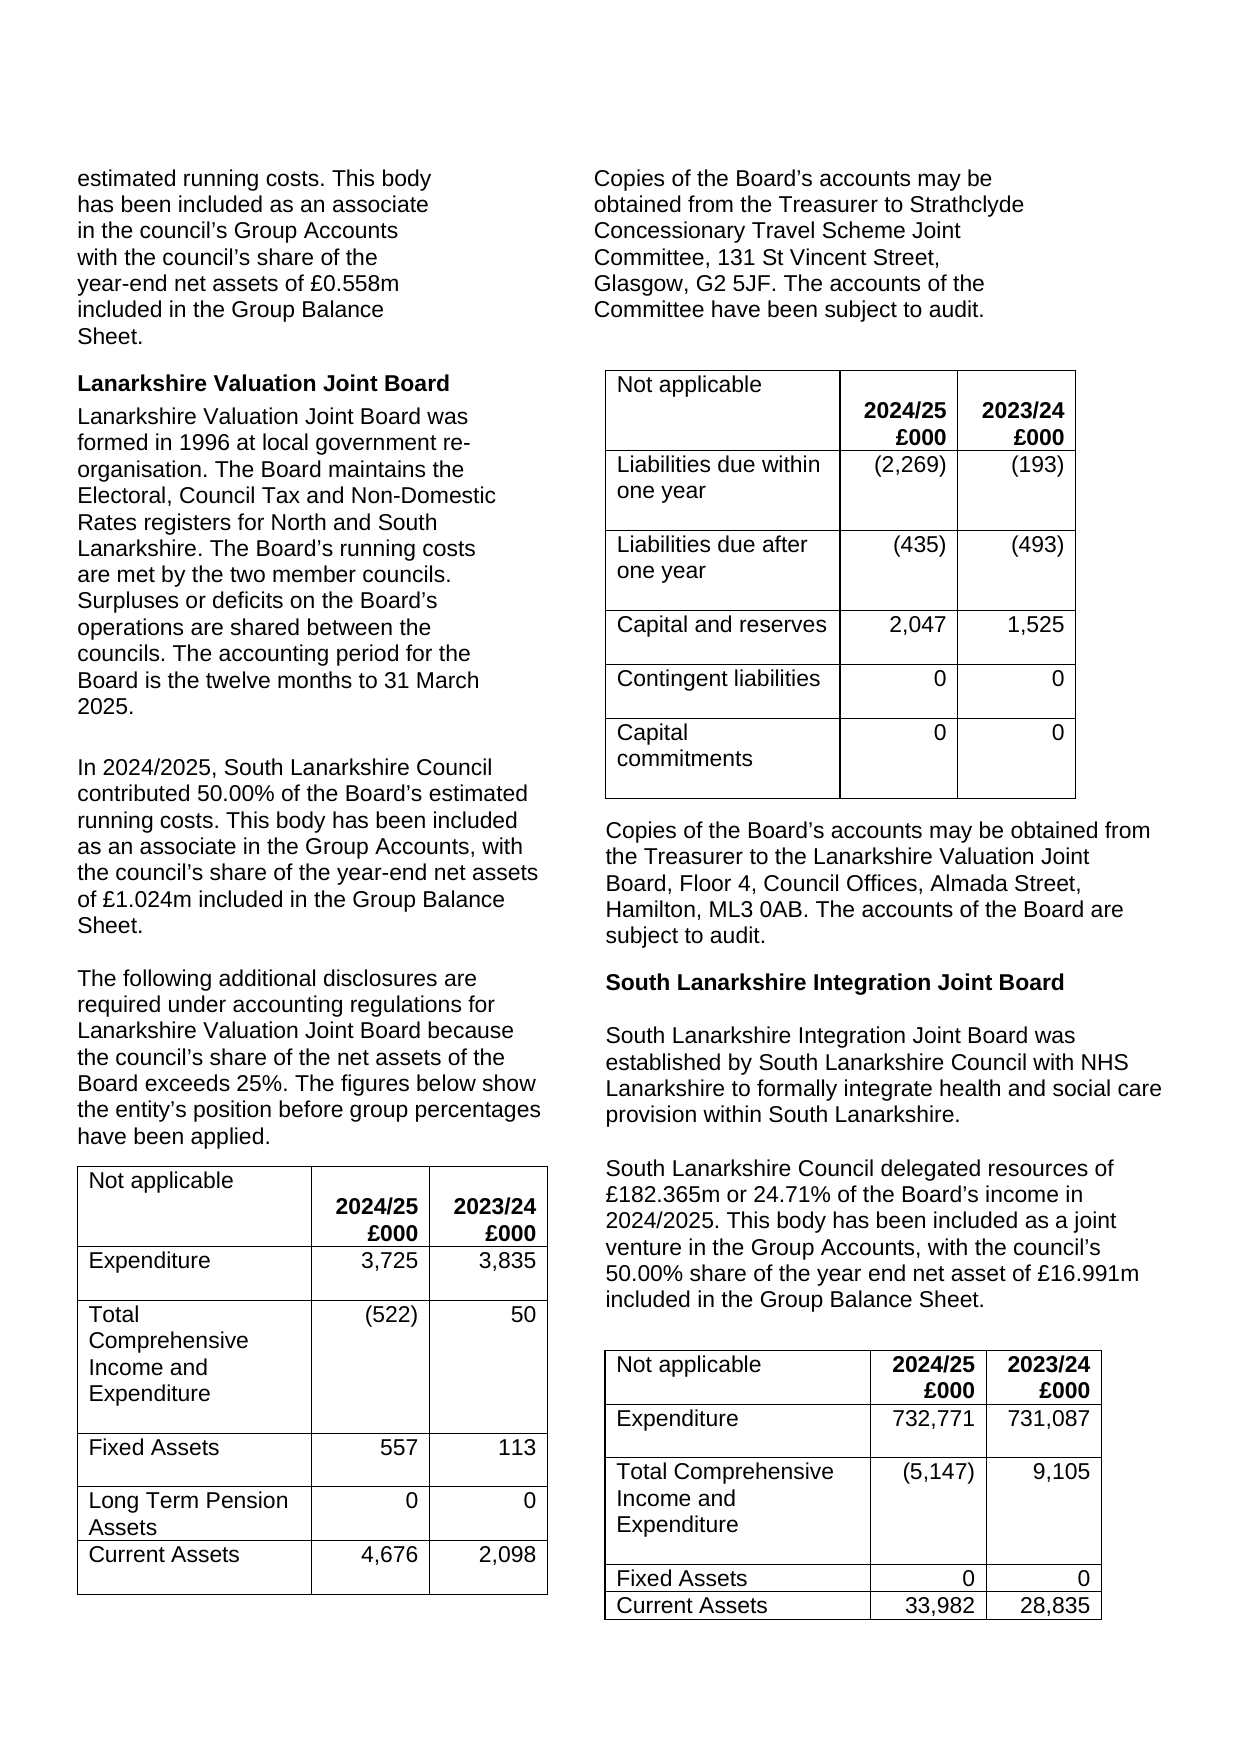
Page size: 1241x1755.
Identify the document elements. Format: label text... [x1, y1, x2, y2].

table_header Not applicable [606, 1351, 870, 1403]
text Lanarkshire Valuation Joint Board was formed in 1996 at local government re-organisation. The Board maintains the Electoral, Council Tax and Non-Domestic Rates registers for North and South Lanarkshire. The Board’s running costs are met by the two member councils. Surpluses or deficits on the Board’s operations are shared between the councils. The accounting period for the Board is the twelve months to 31 March 2025. [77, 403, 514, 719]
table_header 2024/25 £000 [871, 1351, 986, 1403]
table_cell 2,047 [841, 611, 957, 664]
table_cell Liabilities due within one year [606, 451, 839, 530]
table_cell 732,771 [871, 1405, 986, 1457]
table_cell Capital commitments [606, 719, 839, 798]
table_cell 3,835 [430, 1247, 547, 1300]
table_cell 28,835 [987, 1592, 1101, 1618]
table_cell 1,525 [958, 611, 1075, 664]
table_cell 557 [312, 1434, 429, 1486]
table_cell Total Comprehensive Income and Expenditure [78, 1301, 311, 1432]
table_cell 0 [430, 1487, 547, 1540]
table_cell Expenditure [606, 1405, 870, 1457]
text South Lanarkshire Council delegated resources of £182.365m or 24.71% of the Board’s income in 2024/2025. This body has been included as a joint venture in the Group Accounts, with the council’s 50.00% share of the year end net asset of £16.991m included in the Group Balance Sheet. [605, 1155, 1151, 1313]
table_cell (493) [958, 531, 1075, 610]
table_cell 0 [958, 719, 1075, 798]
table_cell 3,725 [312, 1247, 429, 1300]
table_cell Liabilities due after one year [606, 531, 839, 610]
table_header 2024/25 £000 [841, 371, 957, 450]
table_cell Total Comprehensive Income and Expenditure [606, 1458, 870, 1564]
table_header 2024/25 £000 [312, 1167, 429, 1246]
subtitle Lanarkshire Valuation Joint Board [77, 370, 547, 396]
table_cell (5,147) [871, 1458, 986, 1564]
text South Lanarkshire Integration Joint Board was established by South Lanarkshire Council with NHS Lanarkshire to formally integrate health and social care provision within South Lanarkshire. [605, 996, 1163, 1127]
table_cell (522) [312, 1301, 429, 1432]
table_cell Current Assets [78, 1541, 311, 1594]
table_cell 2,098 [430, 1541, 547, 1594]
subtitle South Lanarkshire Integration Joint Board [605, 969, 1163, 996]
table_cell Fixed Assets [606, 1565, 870, 1591]
table_cell 9,105 [987, 1458, 1101, 1564]
table_cell 0 [841, 665, 957, 718]
table_cell 4,676 [312, 1541, 429, 1594]
text estimated running costs. This body has been included as an associate in the council’s Group Accounts with the council’s share of the year-end net assets of £0.558m included in the Group Balance Sheet. [77, 164, 433, 349]
table_cell 0 [841, 719, 957, 798]
table_cell 50 [430, 1301, 547, 1432]
text In 2024/2025, South Lanarkshire Council contributed 50.00% of the Board’s estimated running costs. This body has been included as an associate in the Group Accounts, with the council’s share of the year-end net assets of £1.024m included in the Group Balance Sheet. The following additional disclosures are required under accounting regulations for Lanarkshire Valuation Joint Board because the council’s share of the net assets of the Board exceeds 25%. The figures below show the entity’s position before group percentages have been applied. [77, 754, 544, 1149]
table_header 2023/24 £000 [987, 1351, 1101, 1403]
table_cell 113 [430, 1434, 547, 1486]
table_cell Expenditure [78, 1247, 311, 1300]
table_cell 0 [871, 1565, 986, 1591]
table_cell 33,982 [871, 1592, 986, 1618]
table_header 2023/24 £000 [958, 371, 1075, 450]
table_header Not applicable [78, 1167, 311, 1246]
table_cell Contingent liabilities [606, 665, 839, 718]
table_cell 0 [312, 1487, 429, 1540]
text Copies of the Board’s accounts may be obtained from the Treasurer to the Lanarkshire Valuation Joint Board, Floor 4, Council Offices, Almada Street, Hamilton, ML3 0AB. The accounts of the Board are subject to audit. [605, 817, 1160, 948]
table_cell (193) [958, 451, 1075, 530]
table_header 2023/24 £000 [430, 1167, 547, 1246]
table_header Not applicable [606, 371, 839, 450]
table_cell Fixed Assets [78, 1434, 311, 1486]
table_cell Capital and reserves [606, 611, 839, 664]
table_cell Long Term Pension Assets [78, 1487, 311, 1540]
table_cell 0 [958, 665, 1075, 718]
table_cell Current Assets [606, 1592, 870, 1618]
table_cell (2,269) [841, 451, 957, 530]
text Copies of the Board’s accounts may be obtained from the Treasurer to Strathclyde Concessionary Travel Scheme Joint Committee, 131 St Vincent Street, Glasgow, G2 5JF. The accounts of the Committee have been subject to audit. [594, 164, 1034, 323]
table_cell (435) [841, 531, 957, 610]
table_cell 0 [987, 1565, 1101, 1591]
table_cell 731,087 [987, 1405, 1101, 1457]
